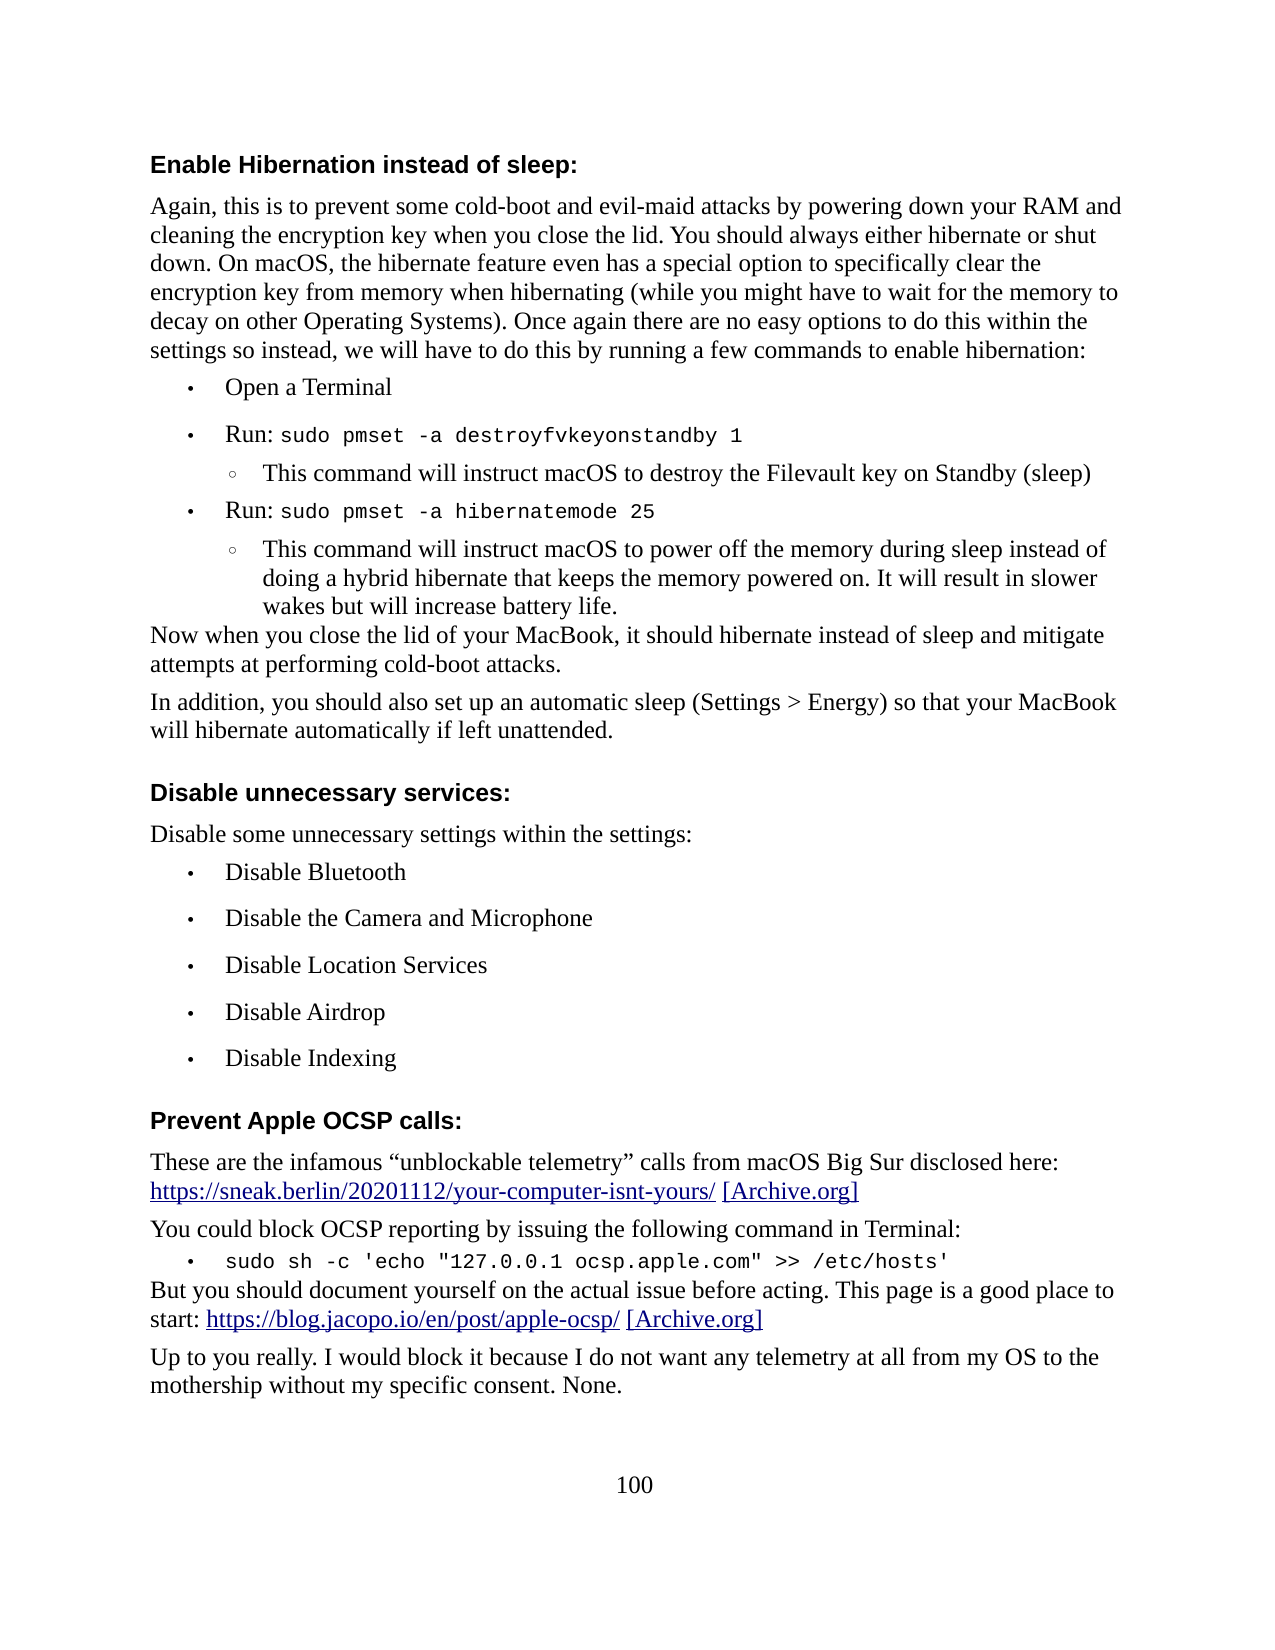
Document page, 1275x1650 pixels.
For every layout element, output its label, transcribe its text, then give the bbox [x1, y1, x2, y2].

list Disable Indexing [187, 1043, 1125, 1072]
text You could block OCSP reporting by issuing the following command in Terminal: [150, 1214, 1125, 1242]
text But you should document yourself on the actual issue before acting. This page is a good place to start: https://blog.jacopo.io/en/post/apple-ocsp/ [Archive.org] [150, 1275, 1125, 1333]
list sudo sh -c 'echo "127.0.0.1 ocsp.apple.com" >> /etc/hosts' [187, 1251, 1125, 1275]
subtitle Prevent Apple OCSP calls: [150, 1106, 1125, 1135]
subtitle Disable unnecessary services: [150, 778, 1125, 807]
text In addition, you should also set up an automatic sleep (Settings > Energy) so that your MacBook will hibernate automatically if left unattended. [150, 687, 1125, 744]
list Disable Bluetooth [187, 857, 1125, 886]
list Run: sudo pmset -a destroyfvkeyonstandby 1 [187, 419, 1125, 449]
text Again, this is to prevent some cold-boot and evil-maid attacks by powering down your RAM and cleaning the encryption key when you close the lid. You should always either hibernate or shut down. On macOS, the hibernate feature even has a special option to specifically clear the encryption key from memory when hibernating (while you might have to wait for the memory to decay on other Operating Systems). Once again there are no easy options to do this within the settings so instead, we will have to do this by running a few commands to enable hibernation: [150, 191, 1125, 363]
text Now when you close the lid of your MacBook, it should hibernate instead of sleep and mitigate attempts at performing cold-boot attacks. [150, 620, 1125, 678]
list Disable the Camera and Microphone [187, 903, 1125, 932]
text Disable some unnecessary settings within the settings: [150, 819, 1125, 848]
subtitle Enable Hibernation instead of sleep: [150, 150, 1125, 178]
text Up to you really. I would block it because I do not want any telemetry at all from my OS to the mothership without my specific consent. None. [150, 1342, 1125, 1399]
list This command will instruct macOS to power off the memory during sleep instead of doing a hybrid hibernate that keeps the memory powered on. It will result in slower wakes but will increase battery life. [225, 534, 1125, 620]
list Disable Location Services [187, 950, 1125, 979]
list Open a Terminal [187, 372, 1125, 401]
text These are the infamous “unblockable telemetry” calls from macOS Big Sur disclosed here: https://sneak.berlin/20201112/your-computer-isnt-yours/ [Archive.org] [150, 1147, 1125, 1205]
list This command will instruct macOS to destroy the Filevault key on Standby (sleep) [225, 458, 1125, 486]
list Disable Airdrop [187, 997, 1125, 1026]
list Run: sudo pmset -a hibernatemode 25 [187, 495, 1125, 525]
